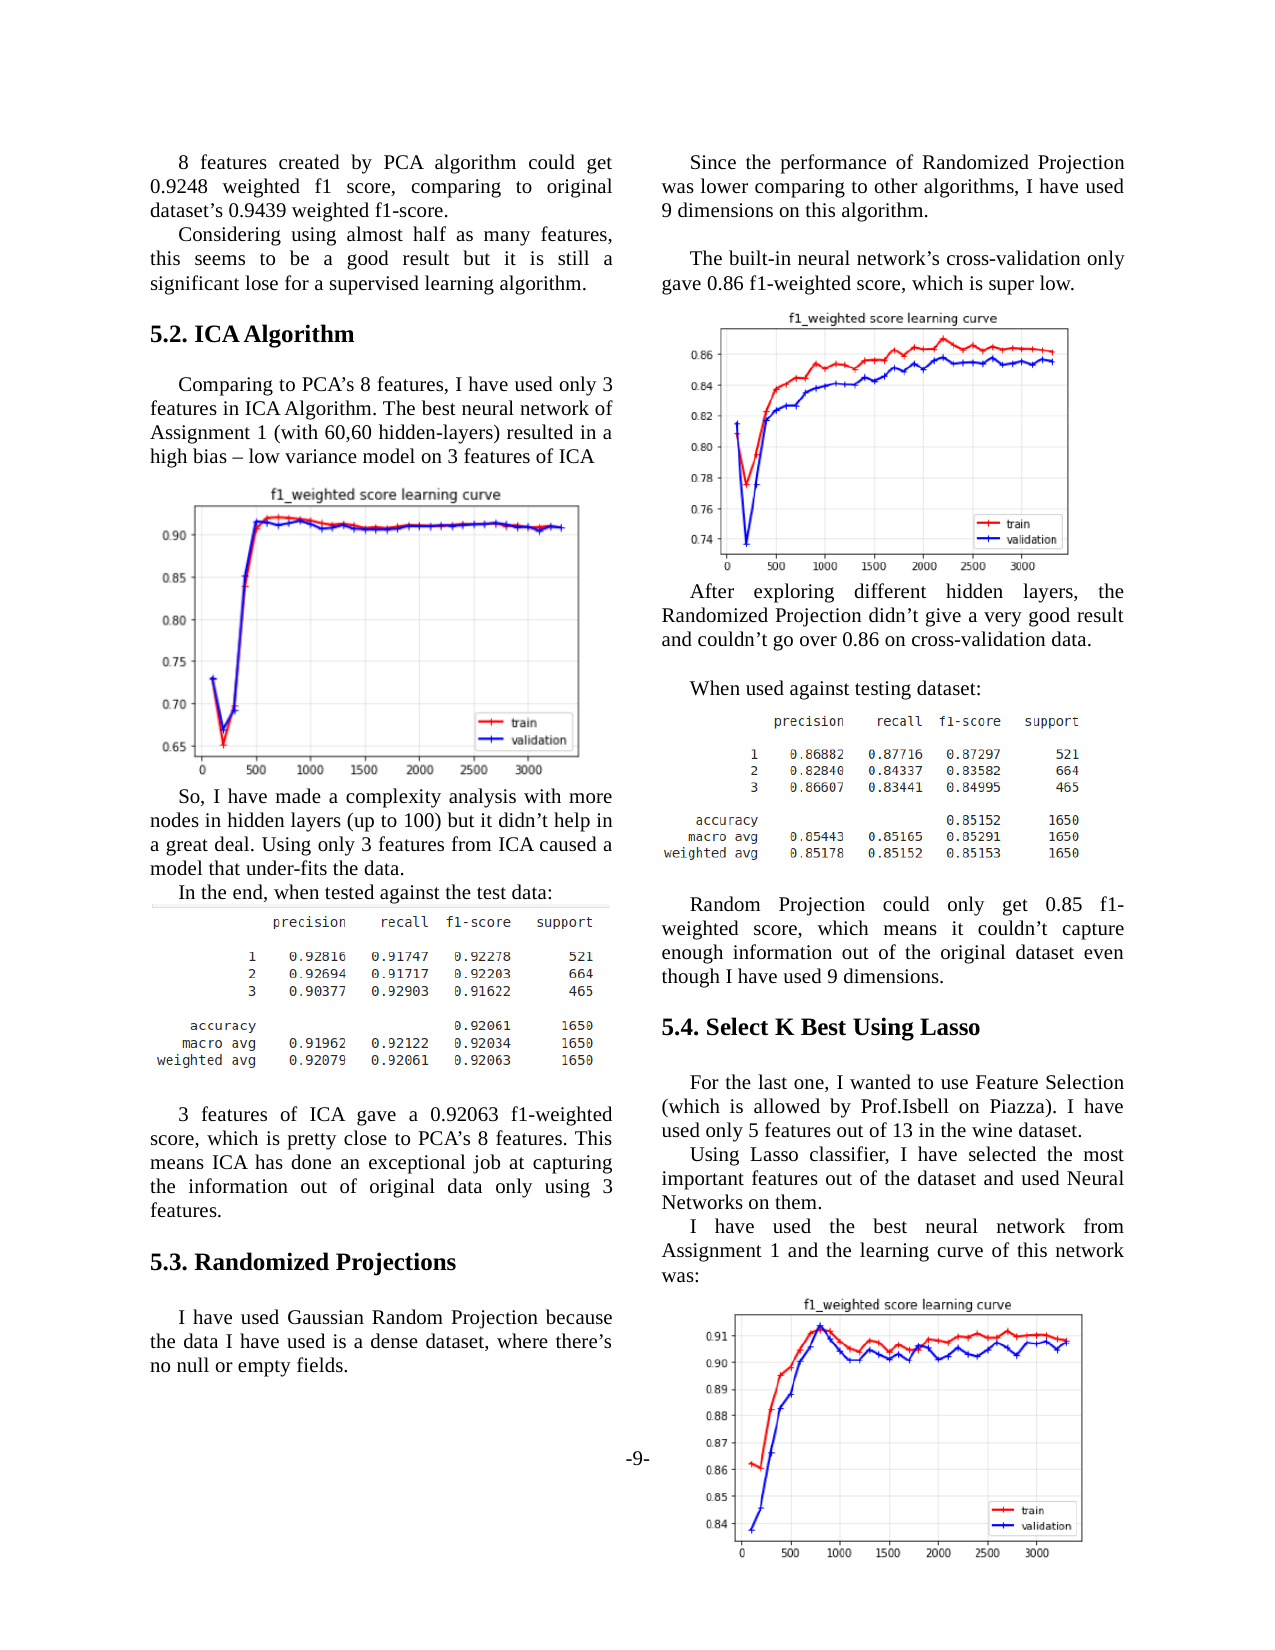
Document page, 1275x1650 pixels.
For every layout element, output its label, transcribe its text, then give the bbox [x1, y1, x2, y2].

text Since the performance of Randomized Projection was lower comparing to other algorithms, I have used 9 dimensions on this algorithm. [661, 150, 1125, 222]
text Using Lasso classifier, I have selected the most important features out of the dataset and used Neural Networks on them. [661, 1142, 1125, 1214]
subtitle 5.3. Randomized Projections [150, 1246, 613, 1275]
text 3 features of ICA gave a 0.92063 f1-weighted score, which is pretty close to PCA’s 8 features. This means ICA has done an exceptional job at capturing the information out of original data only using 3 features. [150, 1102, 613, 1222]
picture [146, 904, 610, 1078]
text After exploring different hidden layers, the Randomized Projection didn’t give a very good result and couldn’t go over 0.86 on cross-validation data. [661, 294, 1125, 651]
subtitle 5.4. Select K Best Using Lasso [661, 1012, 1125, 1041]
text Considering using almost half as many features, this seems to be a good result but it is still a significant lose for a supervised learning algorithm. [150, 222, 613, 294]
text For the last one, I wanted to use Feature Selection (which is allowed by Prof.Isbell on Piazza). I have used only 5 features out of 13 in the wine dataset. [661, 1070, 1125, 1142]
picture [150, 476, 614, 784]
subtitle 5.2. ICA Algorithm [150, 318, 613, 347]
picture [639, 302, 1103, 579]
text In the end, when tested against the test data: [150, 880, 613, 904]
text I have used Gaussian Random Projection because the data I have used is a dense dataset, where there’s no null or empty fields. [150, 1304, 613, 1377]
text I have used the best neural network from Assignment 1 and the learning curve of this network was: [661, 1214, 1125, 1286]
text Random Projection could only get 0.85 f1-weighted score, which means it couldn’t capture enough information out of the original dataset even though I have used 9 dimensions. [661, 891, 1125, 988]
picture [640, 707, 1105, 868]
text Comparing to PCA’s 8 features, I have used only 3 features in ICA Algorithm. The best neural network of Assignment 1 (with 60,60 hidden-layers) resulted in a high bias – low variance model on 3 features of ICA [150, 372, 613, 468]
text The built-in neural network’s cross-validation only gave 0.86 f1-weighted score, which is super low. [661, 246, 1125, 294]
picture [661, 1293, 1125, 1562]
text When used against testing dataset: [661, 675, 1125, 699]
text So, I have made a complexity analysis with more nodes in hidden layers (up to 100) but it didn’t help in a great deal. Using only 3 features from ICA caused a model that under-fits the data. [150, 784, 613, 880]
text 8 features created by PCA algorithm could get 0.9248 weighted f1 score, comparing to original dataset’s 0.9439 weighted f1-score. [150, 150, 613, 222]
